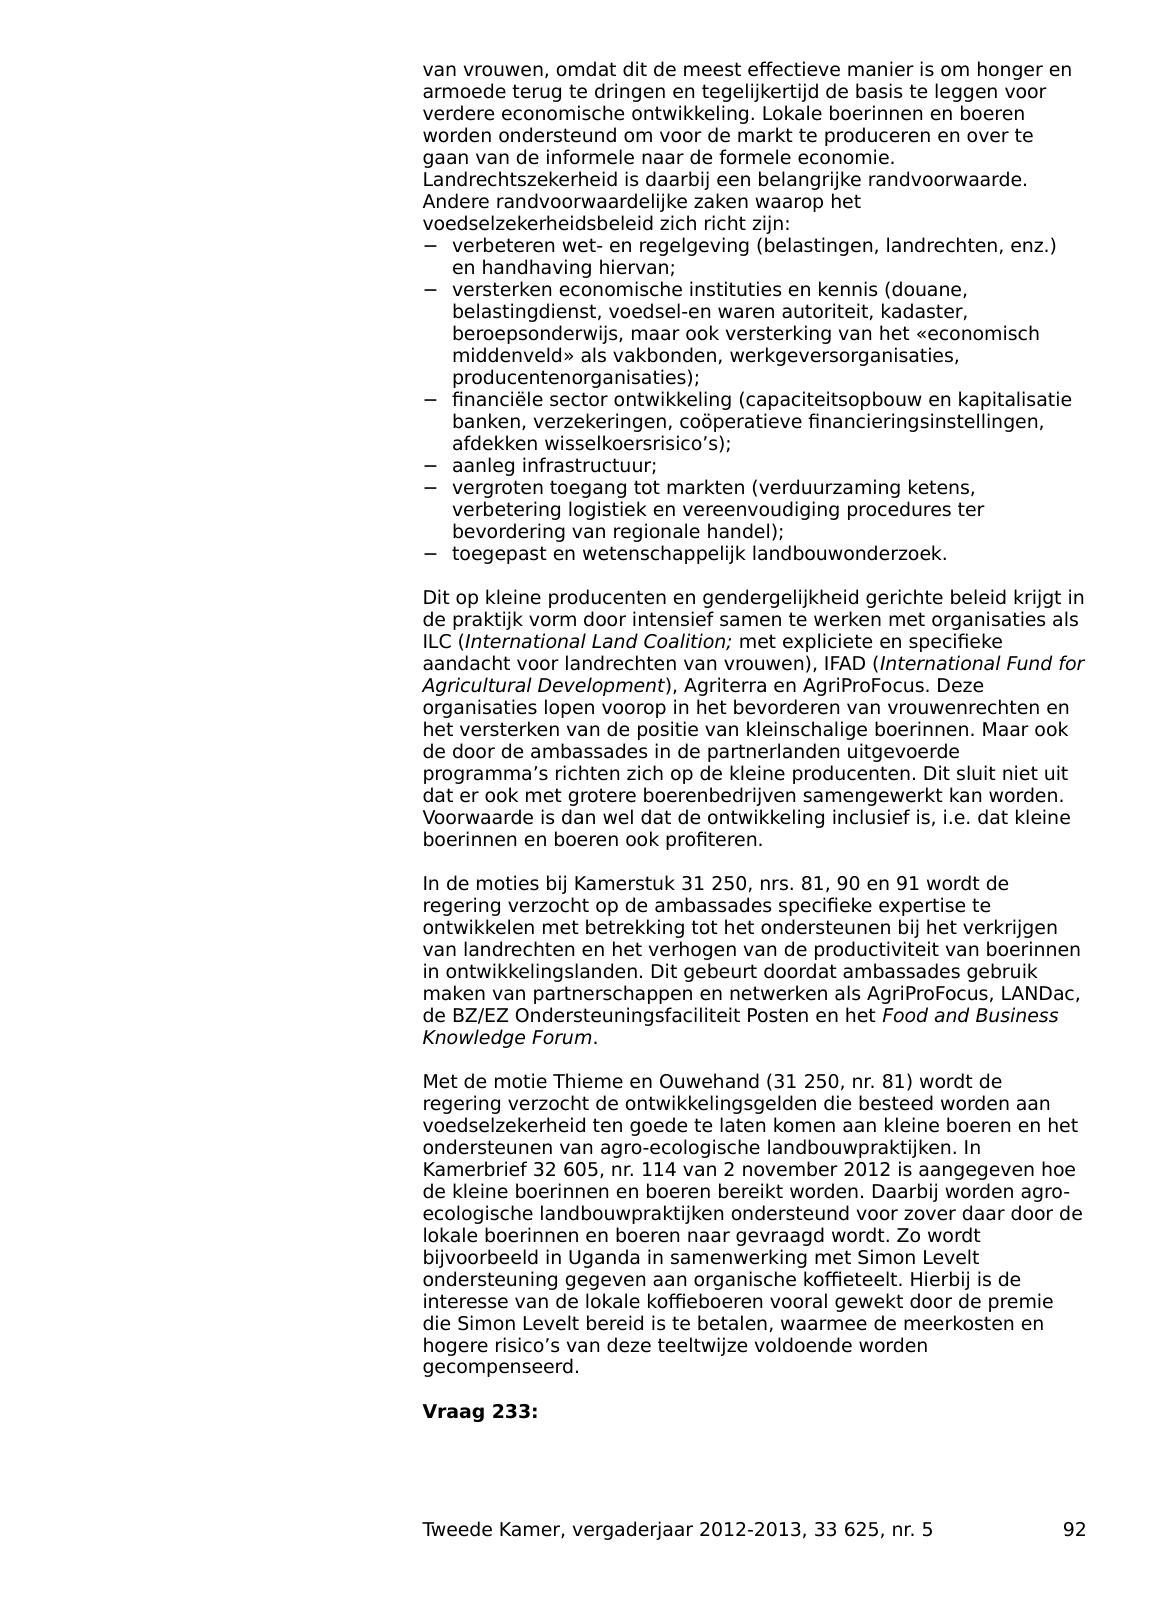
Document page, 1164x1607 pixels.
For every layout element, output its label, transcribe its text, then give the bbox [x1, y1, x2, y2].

text Met de motie Thieme en Ouwehand (31 250, nr. 81) wordt de regering verzocht de ontwikkelingsgelden die besteed worden aan voedselzekerheid ten goede te laten komen aan kleine boeren en het ondersteunen van agro-ecologische landbouwpraktijken. In Kamerbrief 32 605, nr. 114 van 2 november 2012 is aangegeven hoe de kleine boerinnen en boeren bereikt worden. Daarbij worden agro-ecologische landbouwpraktijken ondersteund voor zover daar door de lokale boerinnen en boeren naar gevraagd wordt. Zo wordt bijvoorbeeld in Uganda in samenwerking met Simon Levelt ondersteuning gegeven aan organische koffieteelt. Hierbij is de interesse van de lokale koffieboeren vooral gewekt door de premie die Simon Levelt bereid is te betalen, waarmee de meerkosten en hogere risico’s van deze teeltwijze voldoende worden gecompenseerd. [422, 1071, 1087, 1378]
text In de moties bij Kamerstuk 31 250, nrs. 81, 90 en 91 wordt de regering verzocht op de ambassades specifieke expertise te ontwikkelen met betrekking tot het ondersteunen bij het verkrijgen van landrechten en het verhogen van de productiviteit van boerinnen in ontwikkelingslanden. Dit gebeurt doordat ambassades gebruik maken van partnerschappen en netwerken als AgriProFocus, LANDac, de BZ/EZ Ondersteuningsfaciliteit Posten en het Food and Business Knowledge Forum. [422, 873, 1087, 1048]
text van vrouwen, omdat dit de meest effectieve manier is om honger en armoede terug te dringen en tegelijkertijd de basis te leggen voor verdere economische ontwikkeling. Lokale boerinnen en boeren worden ondersteund om voor de markt te produceren en over te gaan van de informele naar de formele economie. Landrechtszekerheid is daarbij een belangrijke randvoorwaarde. Andere randvoorwaardelijke zaken waarop het voedselzekerheidsbeleid zich richt zijn: [422, 59, 1087, 235]
text Vraag 233: [422, 1401, 1087, 1423]
text Dit op kleine producenten en gendergelijkheid gerichte beleid krijgt in de praktijk vorm door intensief samen te werken met organisaties als ILC (International Land Coalition; met expliciete en specifieke aandacht voor landrechten van vrouwen), IFAD (International Fund for Agricultural Development), Agriterra en AgriProFocus. Deze organisaties lopen voorop in het bevorderen van vrouwenrechten en het versterken van de positie van kleinschalige boerinnen. Maar ook de door de ambassades in de partnerlanden uitgevoerde programma’s richten zich op de kleine producenten. Dit sluit niet uit dat er ook met grotere boerenbedrijven samengewerkt kan worden. Voorwaarde is dan wel dat de ontwikkeling inclusief is, i.e. dat kleine boerinnen en boeren ook profiteren. [422, 587, 1087, 851]
text − vergroten toegang tot markten (verduurzaming ketens, verbetering logistiek en vereenvoudiging procedures ter bevordering van regionale handel); [422, 477, 1087, 543]
text − aanleg infrastructuur; [422, 455, 1087, 477]
text − financiële sector ontwikkeling (capaciteitsopbouw en kapitalisatie banken, verzekeringen, coöperatieve financieringsinstellingen, afdekken wisselkoersrisico’s); [422, 389, 1087, 455]
text − toegepast en wetenschappelijk landbouwonderzoek. [422, 543, 1087, 564]
text − versterken economische instituties en kennis (douane, belastingdienst, voedsel-en waren autoriteit, kadaster, beroepsonderwijs, maar ook versterking van het «economisch middenveld» als vakbonden, werkgeversorganisaties, producentenorganisaties); [422, 279, 1087, 389]
text − verbeteren wet- en regelgeving (belastingen, landrechten, enz.) en handhaving hiervan; [422, 235, 1087, 279]
